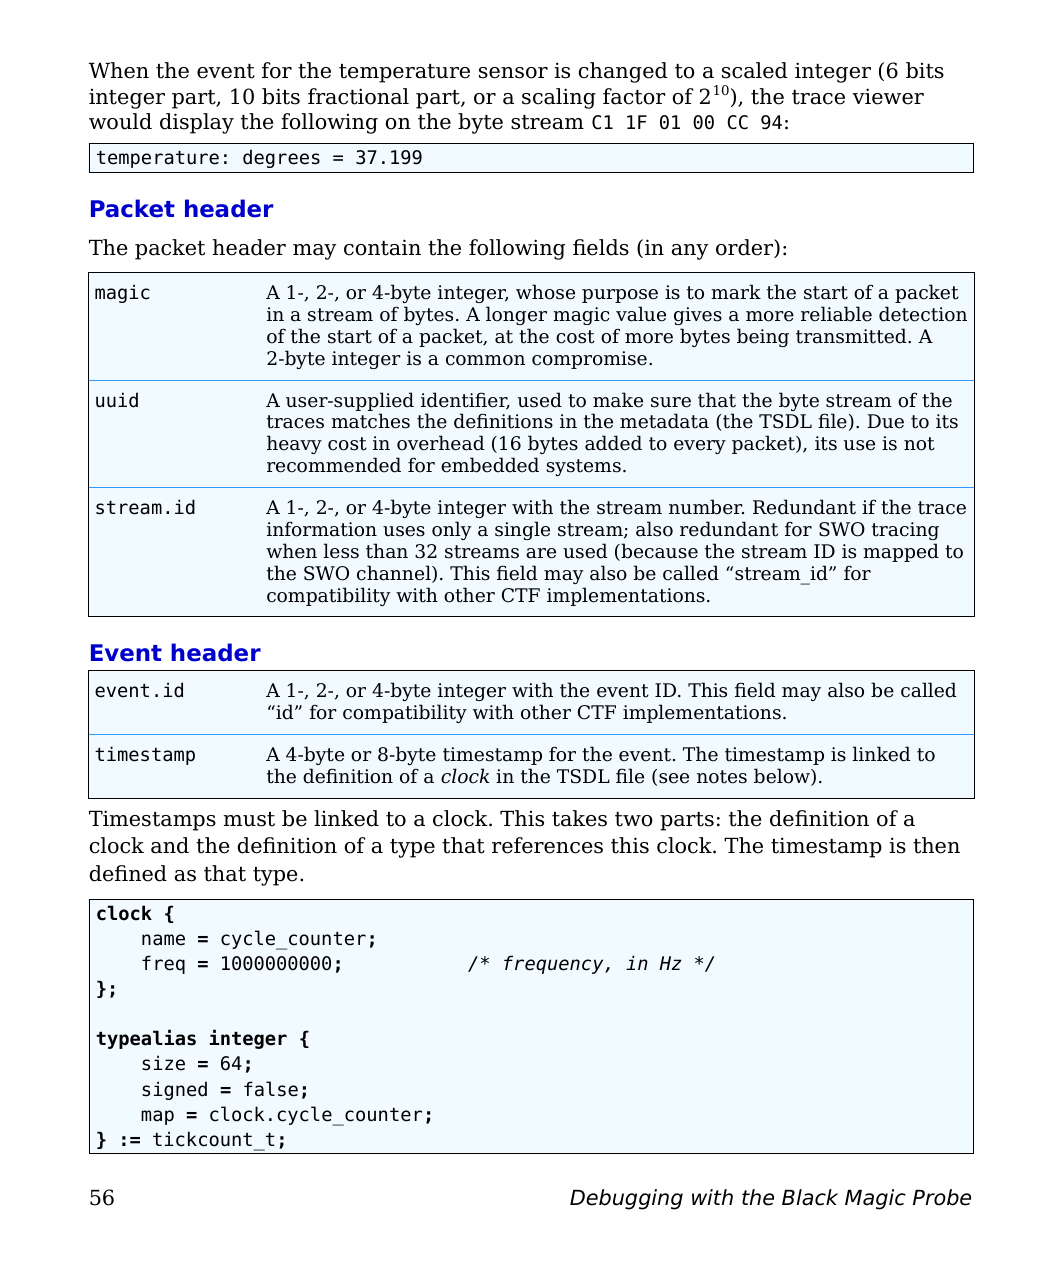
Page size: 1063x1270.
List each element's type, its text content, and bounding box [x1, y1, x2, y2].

text signed = false; [90, 1074, 973, 1100]
text The packet header may contain the following fields (in any order): [88, 236, 974, 260]
text temperature: degrees = 37.199 [90, 144, 973, 172]
table_cell timestamp [89, 735, 260, 798]
table_header A 1-, 2-, or 4-byte integer with the event ID. This field may also be called “id” for compatibility with other CTF implementations. [260, 671, 974, 734]
text When the event for the temperature sensor is changed to a scaled integer (6 bits integer part, 10 bits fractional part, or a scaling factor of 210), the trace viewer would display the following on the byte stream C1 1F 01 00 CC 94: [88, 59, 974, 134]
text } := tickcount_t; [90, 1125, 973, 1153]
table_cell A user-supplied identifier, used to make sure that the byte stream of the traces matches the definitions in the metadata (the TSDL file). Due to its heavy cost in overhead (16 bytes added to every packet), its use is not recommended for embedded systems. [260, 381, 974, 487]
subtitle Packet header [88, 197, 974, 223]
subtitle Event header [88, 640, 974, 667]
text map = clock.cycle_counter; [90, 1100, 973, 1125]
table_header event.id [89, 671, 260, 734]
table_header A 1-, 2-, or 4-byte integer, whose purpose is to mark the start of a packet in a stream of bytes. A longer magic value gives a more reliable detection of the start of a packet, at the cost of more bytes being transmitted. A 2‑byte integer is a common compromise. [260, 273, 974, 380]
table_header magic [89, 273, 260, 380]
table_cell A 1-, 2-, or 4-byte integer with the stream number. Redundant if the trace information uses only a single stream; also redundant for SWO tracing when less than 32 streams are used (because the stream ID is mapped to the SWO channel). This field may also be called “stream_id” for compatibility with other CTF implementations. [260, 488, 974, 616]
text clock { [90, 900, 973, 924]
table_cell uuid [89, 381, 260, 487]
text freq = 1000000000; /* frequency, in Hz */ [90, 949, 973, 974]
text Timestamps must be linked to a clock. This takes two parts: the definition of a clock and the definition of a type that references this clock. The timestamp is then defined as that type. [88, 807, 974, 886]
table_cell stream.id [89, 488, 260, 616]
table_cell A 4-byte or 8-byte timestamp for the event. The timestamp is linked to the definition of a clock in the TSDL file (see notes below). [260, 735, 974, 798]
text size = 64; [90, 1049, 973, 1074]
text name = cycle_counter; [90, 924, 973, 949]
text typealias integer { [90, 1024, 973, 1049]
text }; [90, 974, 973, 999]
